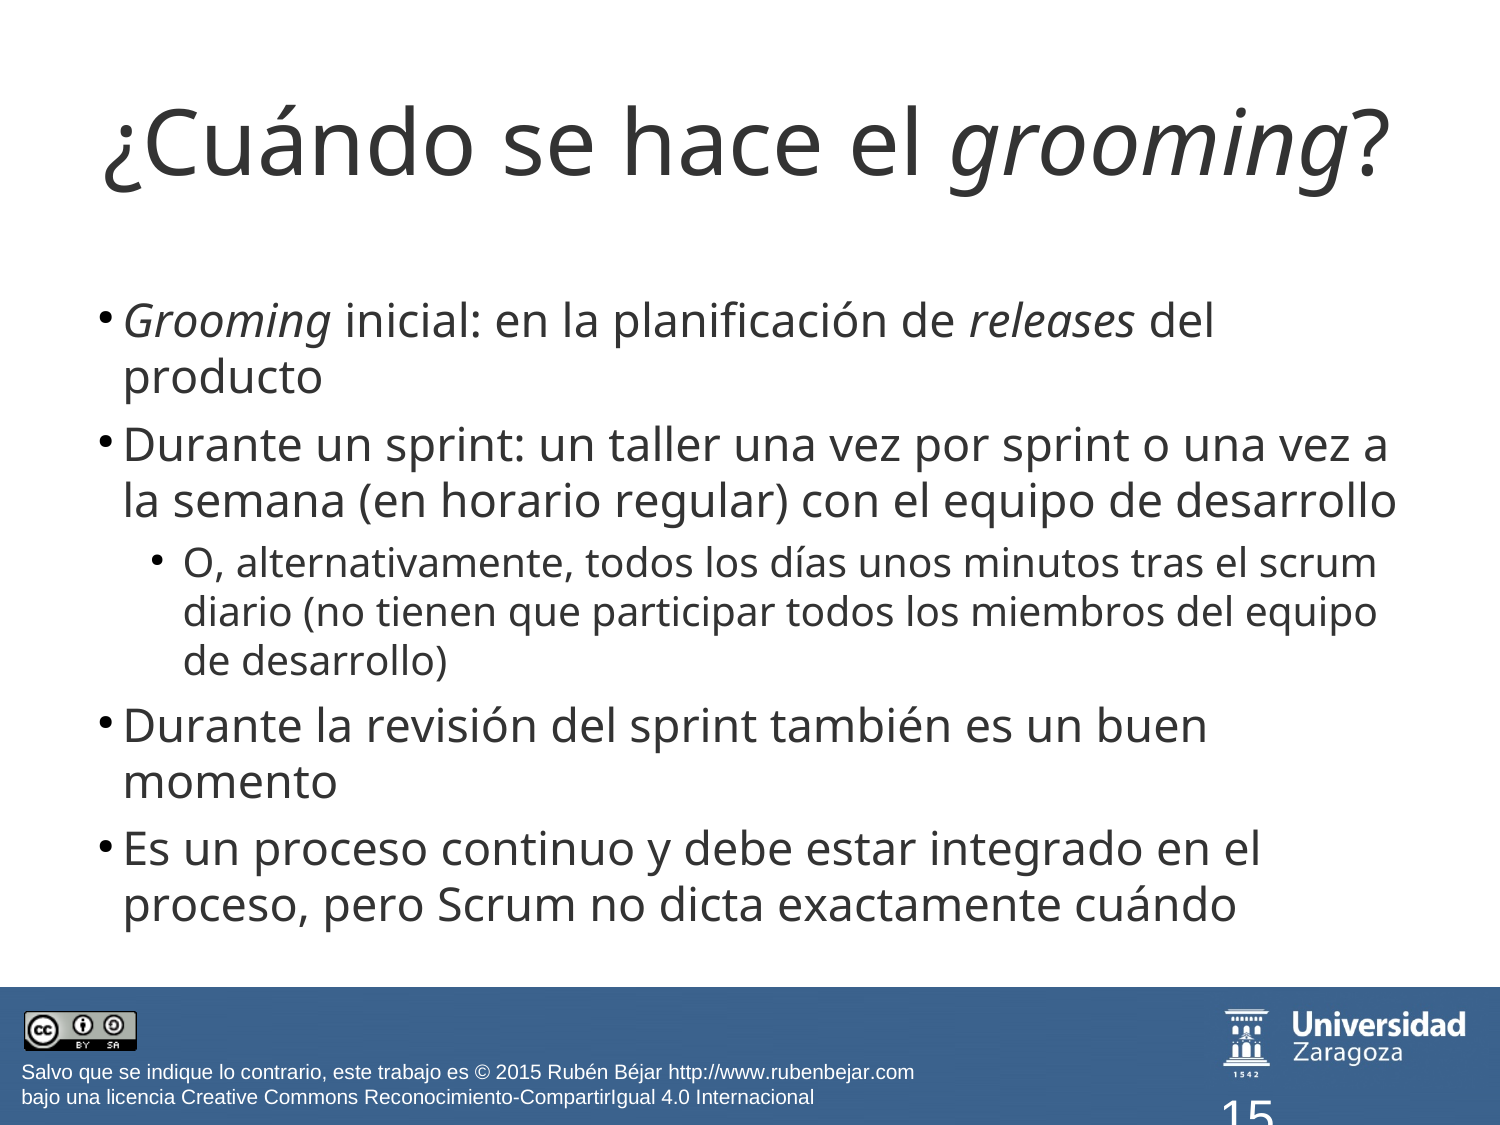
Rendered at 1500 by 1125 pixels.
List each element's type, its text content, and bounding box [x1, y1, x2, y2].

list Grooming inicial: en la planificación de releases del producto Durante un sprint: un taller una vez por sprint o una vez a la semana (en horario regular) con el equipo de desarrollo O, alternativamente, todos los días unos minutos tras el scrum diario (no tienen que participar todos los miembros del equipo de desarrollo) Durante la revisión del sprint también es un buen momento Es un proceso continuo y debe estar integrado en el proceso, pero Scrum no dicta exactamente cuándo [82, 283, 1418, 957]
title ¿Cuándo se hace el grooming? [74, 21, 1420, 257]
picture [0, 987, 1500, 1125]
